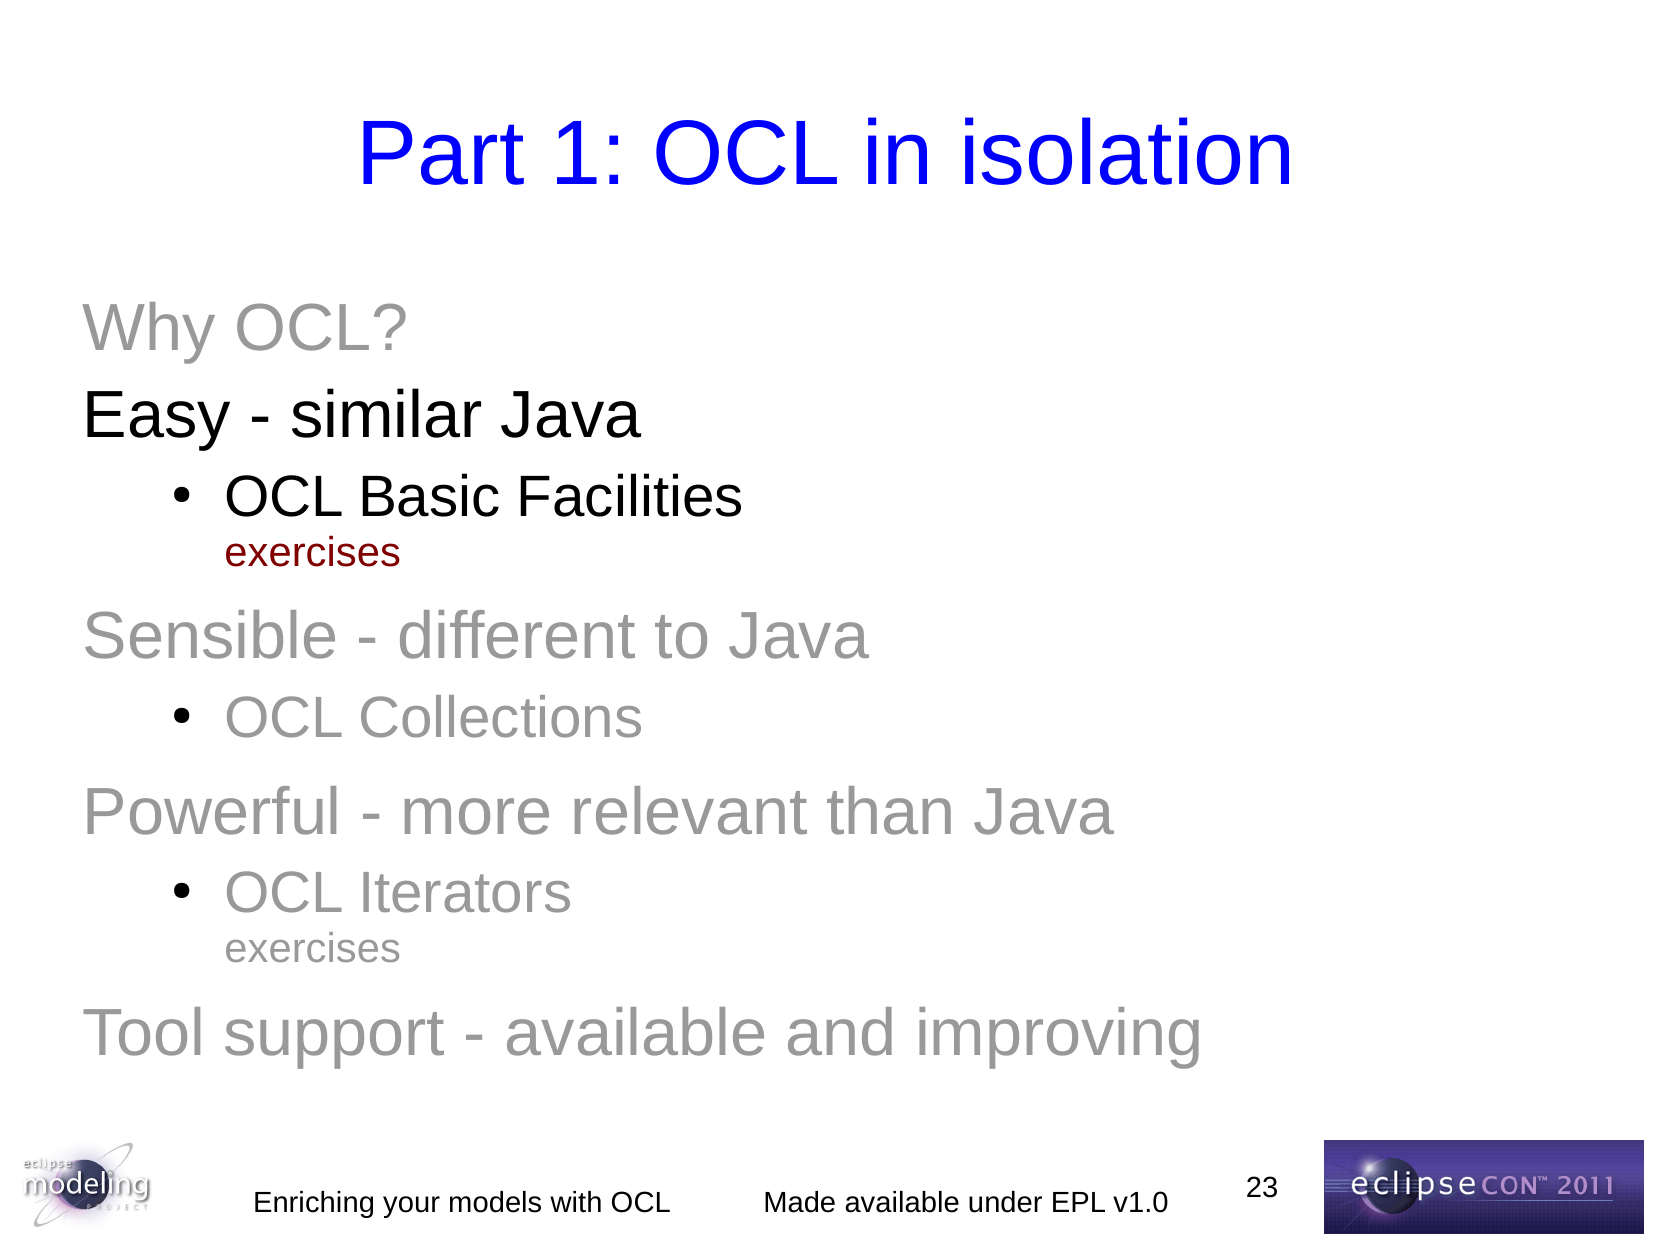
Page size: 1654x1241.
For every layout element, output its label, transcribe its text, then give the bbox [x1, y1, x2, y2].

list Why OCL? Easy - similar Java OCL Basic Facilities exercises Sensible - different to Java OCL Collections Powerful - more relevant than Java OCL Iterators exercises Tool support - available and improving [82, 290, 1571, 1157]
picture [1324, 1140, 1644, 1234]
picture [9, 1136, 156, 1235]
title Part 1: OCL in isolation [82, 49, 1571, 257]
